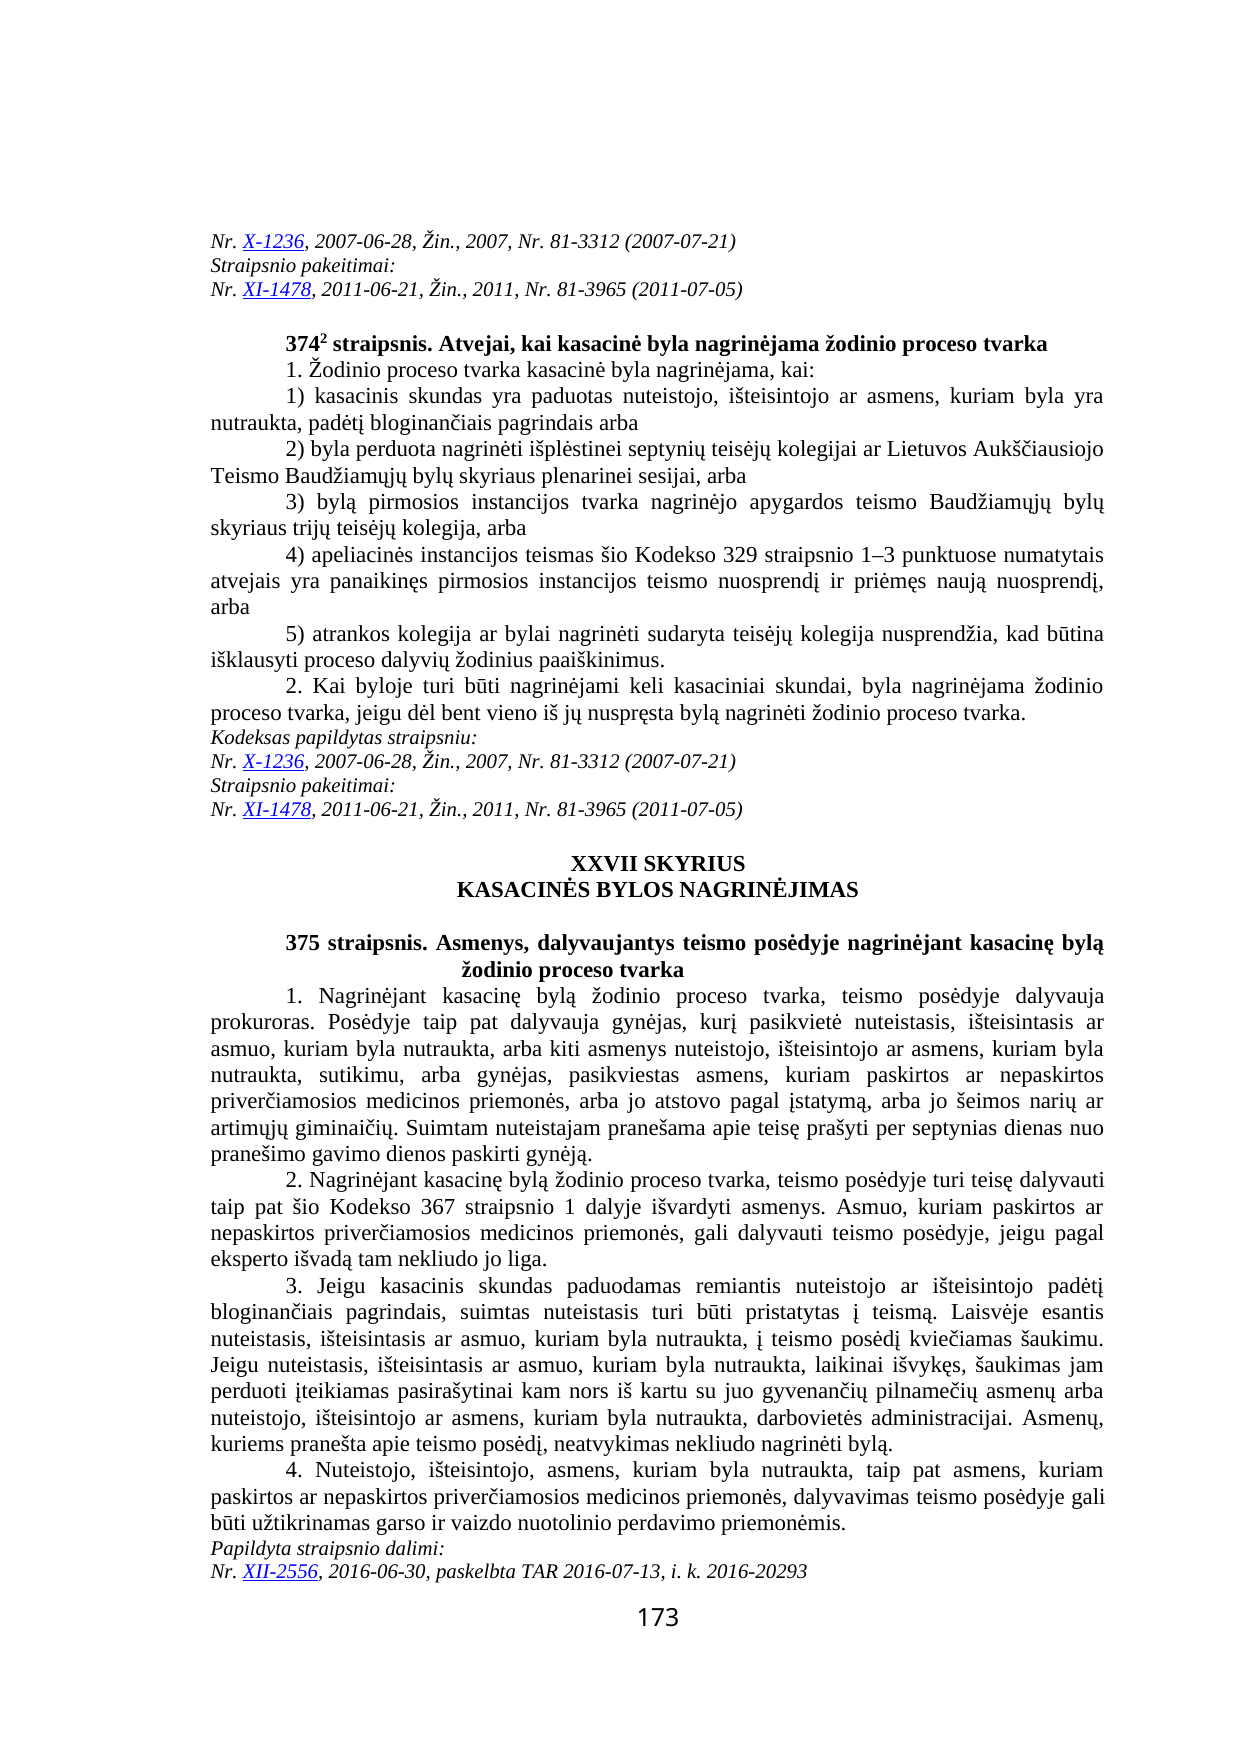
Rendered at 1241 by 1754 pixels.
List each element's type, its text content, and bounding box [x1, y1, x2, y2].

text Straipsnio pakeitimai: [210, 253, 1105, 277]
text 2. Kai byloje turi būti nagrinėjami keli kasaciniai skundai, byla nagrinėjama žodinio proceso tvarka, jeigu dėl bent vieno iš jų nuspręsta bylą nagrinėti žodinio proceso tvarka. [210, 672, 1105, 725]
text Nr. XI-1478, 2011-06-21, Žin., 2011, Nr. 81-3965 (2011-07-05) [210, 277, 1105, 301]
subtitle XXVII skyrius [210, 850, 1105, 877]
text Kodeksas papildytas straipsniu: [210, 725, 1105, 749]
text 1. Žodinio proceso tvarka kasacinė byla nagrinėjama, kai: [210, 356, 1105, 383]
text 1) kasacinis skundas yra paduotas nuteistojo, išteisintojo ar asmens, kuriam byla yra nutraukta, padėtį bloginančiais pagrindais arba [210, 383, 1105, 435]
text 1. Nagrinėjant kasacinę bylą žodinio proceso tvarka, teismo posėdyje dalyvauja prokuroras. Posėdyje taip pat dalyvauja gynėjas, kurį pasikvietė nuteistasis, išteisintasis ar asmuo, kuriam byla nutraukta, arba kiti asmenys nuteistojo, išteisintojo ar asmens, kuriam byla nutraukta, sutikimu, arba gynėjas, pasikviestas asmens, kuriam paskirtos ar nepaskirtos priverčiamosios medicinos priemonės, arba jo atstovo pagal įstatymą, arba jo šeimos narių ar artimųjų giminaičių. Suimtam nuteistajam pranešama apie teisę prašyti per septynias dienas nuo pranešimo gavimo dienos paskirti gynėją. [210, 982, 1105, 1166]
text Straipsnio pakeitimai: [210, 773, 1105, 797]
text 5) atrankos kolegija ar bylai nagrinėti sudaryta teisėjų kolegija nusprendžia, kad būtina išklausyti proceso dalyvių žodinius paaiškinimus. [210, 620, 1105, 672]
text 4. Nuteistojo, išteisintojo, asmens, kuriam byla nutraukta, taip pat asmens, kuriam paskirtos ar nepaskirtos priverčiamosios medicinos priemonės, dalyvavimas teismo posėdyje gali būti užtikrinamas garso ir vaizdo nuotolinio perdavimo priemonėmis. [210, 1456, 1105, 1535]
text Nr. X-1236, 2007-06-28, Žin., 2007, Nr. 81-3312 (2007-07-21) [210, 749, 1105, 773]
text Papildyta straipsnio dalimi: [210, 1535, 1105, 1559]
text 2. Nagrinėjant kasacinę bylą žodinio proceso tvarka, teismo posėdyje turi teisę dalyvauti taip pat šio Kodekso 367 straipsnio 1 dalyje išvardyti asmenys. Asmuo, kuriam paskirtos ar nepaskirtos priverčiamosios medicinos priemonės, gali dalyvauti teismo posėdyje, jeigu pagal eksperto išvadą tam nekliudo jo liga. [210, 1166, 1105, 1272]
text 3. Jeigu kasacinis skundas paduodamas remiantis nuteistojo ar išteisintojo padėtį bloginančiais pagrindais, suimtas nuteistasis turi būti pristatytas į teismą. Laisvėje esantis nuteistasis, išteisintasis ar asmuo, kuriam byla nutraukta, į teismo posėdį kviečiamas šaukimu. Jeigu nuteistasis, išteisintasis ar asmuo, kuriam byla nutraukta, laikinai išvykęs, šaukimas jam perduoti įteikiamas pasirašytinai kam nors iš kartu su juo gyvenančių pilnamečių asmenų arba nuteistojo, išteisintojo ar asmens, kuriam byla nutraukta, darbovietės administracijai. Asmenų, kuriems pranešta apie teismo posėdį, neatvykimas nekliudo nagrinėti bylą. [210, 1272, 1105, 1456]
text Kasacinės bylos nagrinėjimas [210, 877, 1105, 903]
text 2) byla perduota nagrinėti išplėstinei septynių teisėjų kolegijai ar Lietuvos Aukščiausiojo Teismo Baudžiamųjų bylų skyriaus plenarinei sesijai, arba [210, 435, 1105, 488]
text 4) apeliacinės instancijos teismas šio Kodekso 329 straipsnio 1–3 punktuose numatytais atvejais yra panaikinęs pirmosios instancijos teismo nuosprendį ir priėmęs naują nuosprendį, arba [210, 541, 1105, 620]
text 3) bylą pirmosios instancijos tvarka nagrinėjo apygardos teismo Baudžiamųjų bylų skyriaus trijų teisėjų kolegija, arba [210, 488, 1105, 541]
text Nr. X-1236, 2007-06-28, Žin., 2007, Nr. 81-3312 (2007-07-21) [210, 229, 1105, 253]
text Nr. XI-1478, 2011-06-21, Žin., 2011, Nr. 81-3965 (2011-07-05) [210, 797, 1105, 821]
text 3742 straipsnis. Atvejai, kai kasacinė byla nagrinėjama žodinio proceso tvarka [285, 330, 1105, 356]
text Nr. XII-2556, 2016-06-30, paskelbta TAR 2016-07-13, i. k. 2016-20293 [210, 1559, 1105, 1583]
text 375 straipsnis. Asmenys, dalyvaujantys teismo posėdyje nagrinėjant kasacinę bylą žodinio proceso tvarka [285, 929, 1105, 982]
